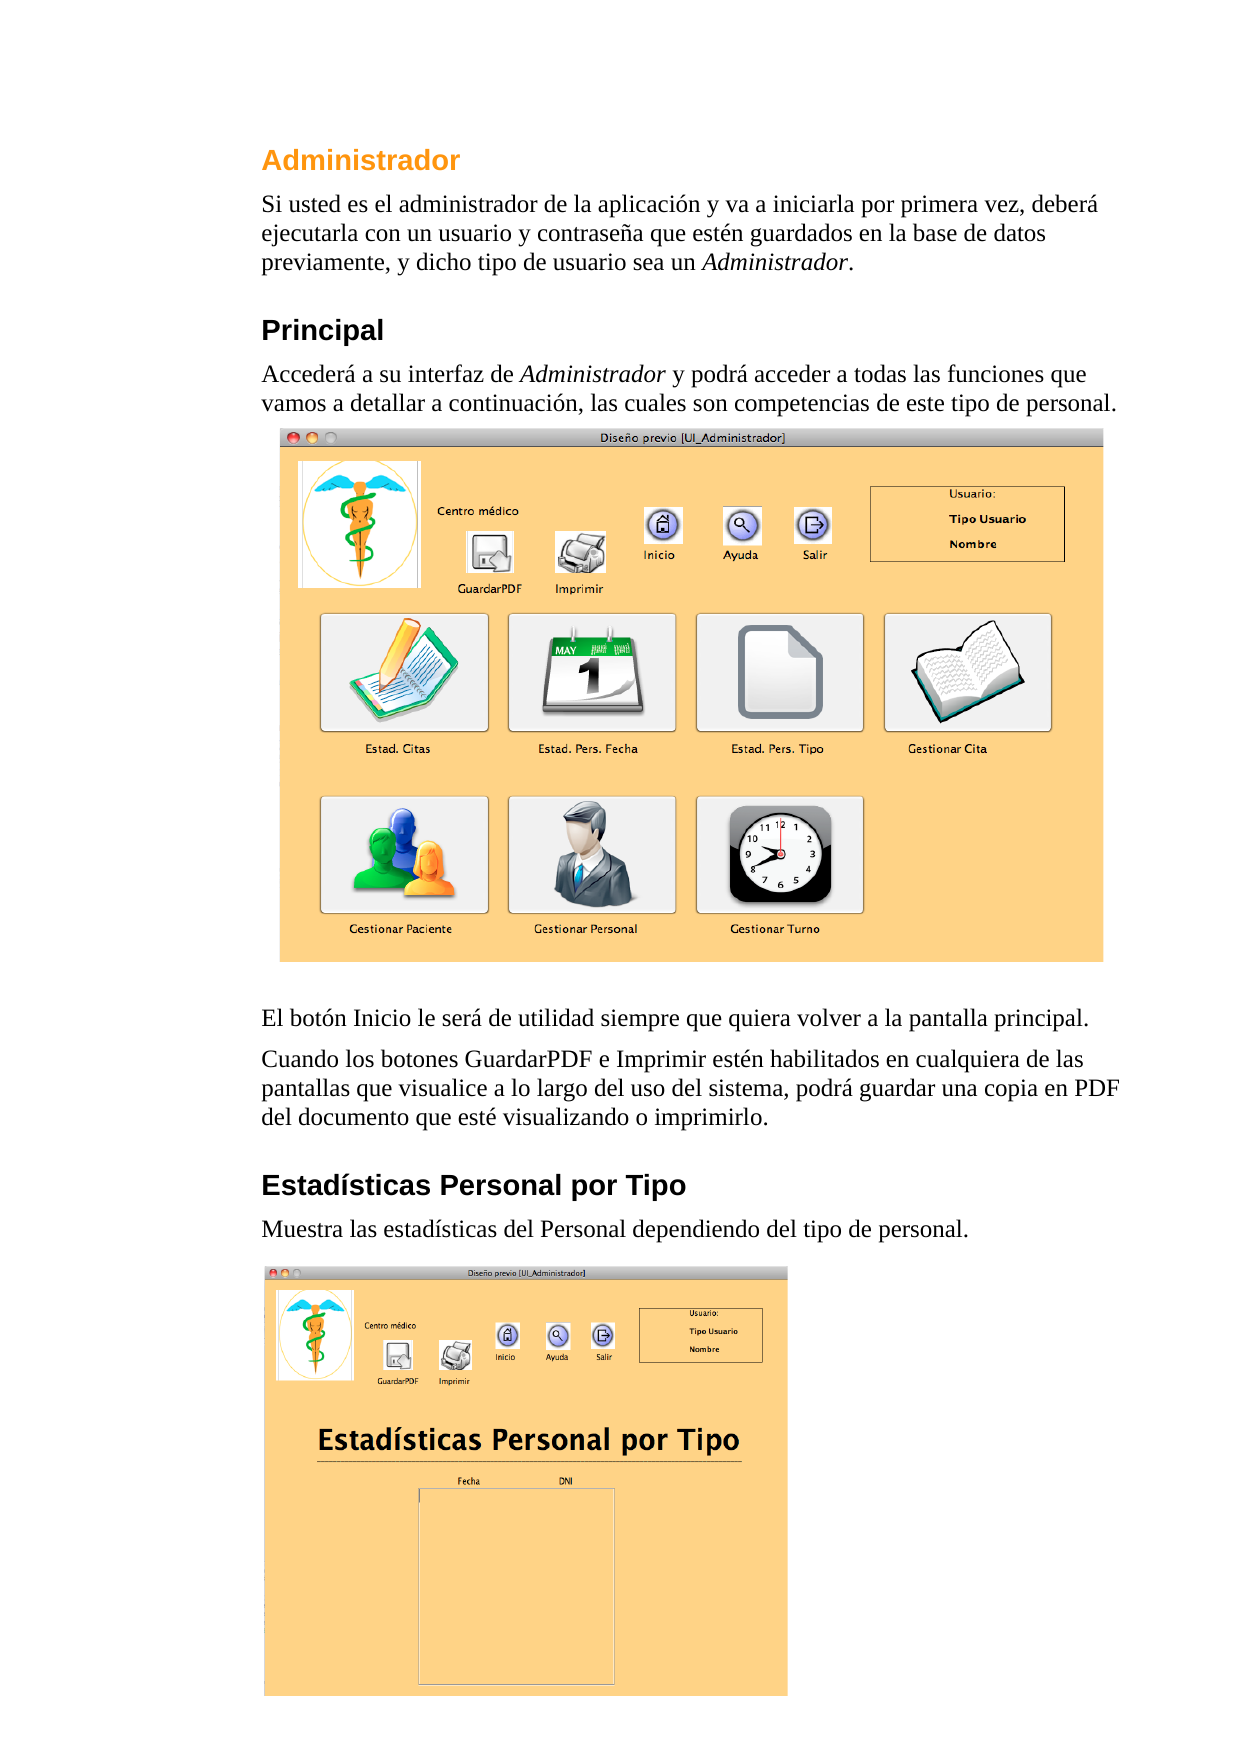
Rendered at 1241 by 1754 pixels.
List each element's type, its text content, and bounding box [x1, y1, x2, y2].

subtitle Estadísticas Personal por Tipo [261, 1168, 1122, 1202]
text Muestra las estadísticas del Personal dependiendo del tipo de personal. [261, 1214, 1122, 1243]
subtitle Principal [261, 313, 1122, 346]
subtitle Administrador [261, 143, 1122, 177]
text Cuando los botones GuardarPDF e Imprimir estén habilitados en cualquiera de las pantallas que visualice a lo largo del uso del sistema, podrá guardar una copia en PDF del documento que esté visualizando o imprimirlo. [261, 1044, 1122, 1131]
text El botón Inicio le será de utilidad siempre que quiera volver a la pantalla principal. [261, 1003, 1122, 1032]
picture [264, 1266, 788, 1696]
picture [279, 428, 1104, 962]
text Si usted es el administrador de la aplicación y va a iniciarla por primera vez, deberá ejecutarla con un usuario y contraseña que estén guardados en la base de datos previamente, y dicho tipo de usuario sea un Administrador. [261, 189, 1122, 275]
text Accederá a su interfaz de Administrador y podrá acceder a todas las funciones que vamos a detallar a continuación, las cuales son competencias de este tipo de personal. [261, 359, 1122, 416]
